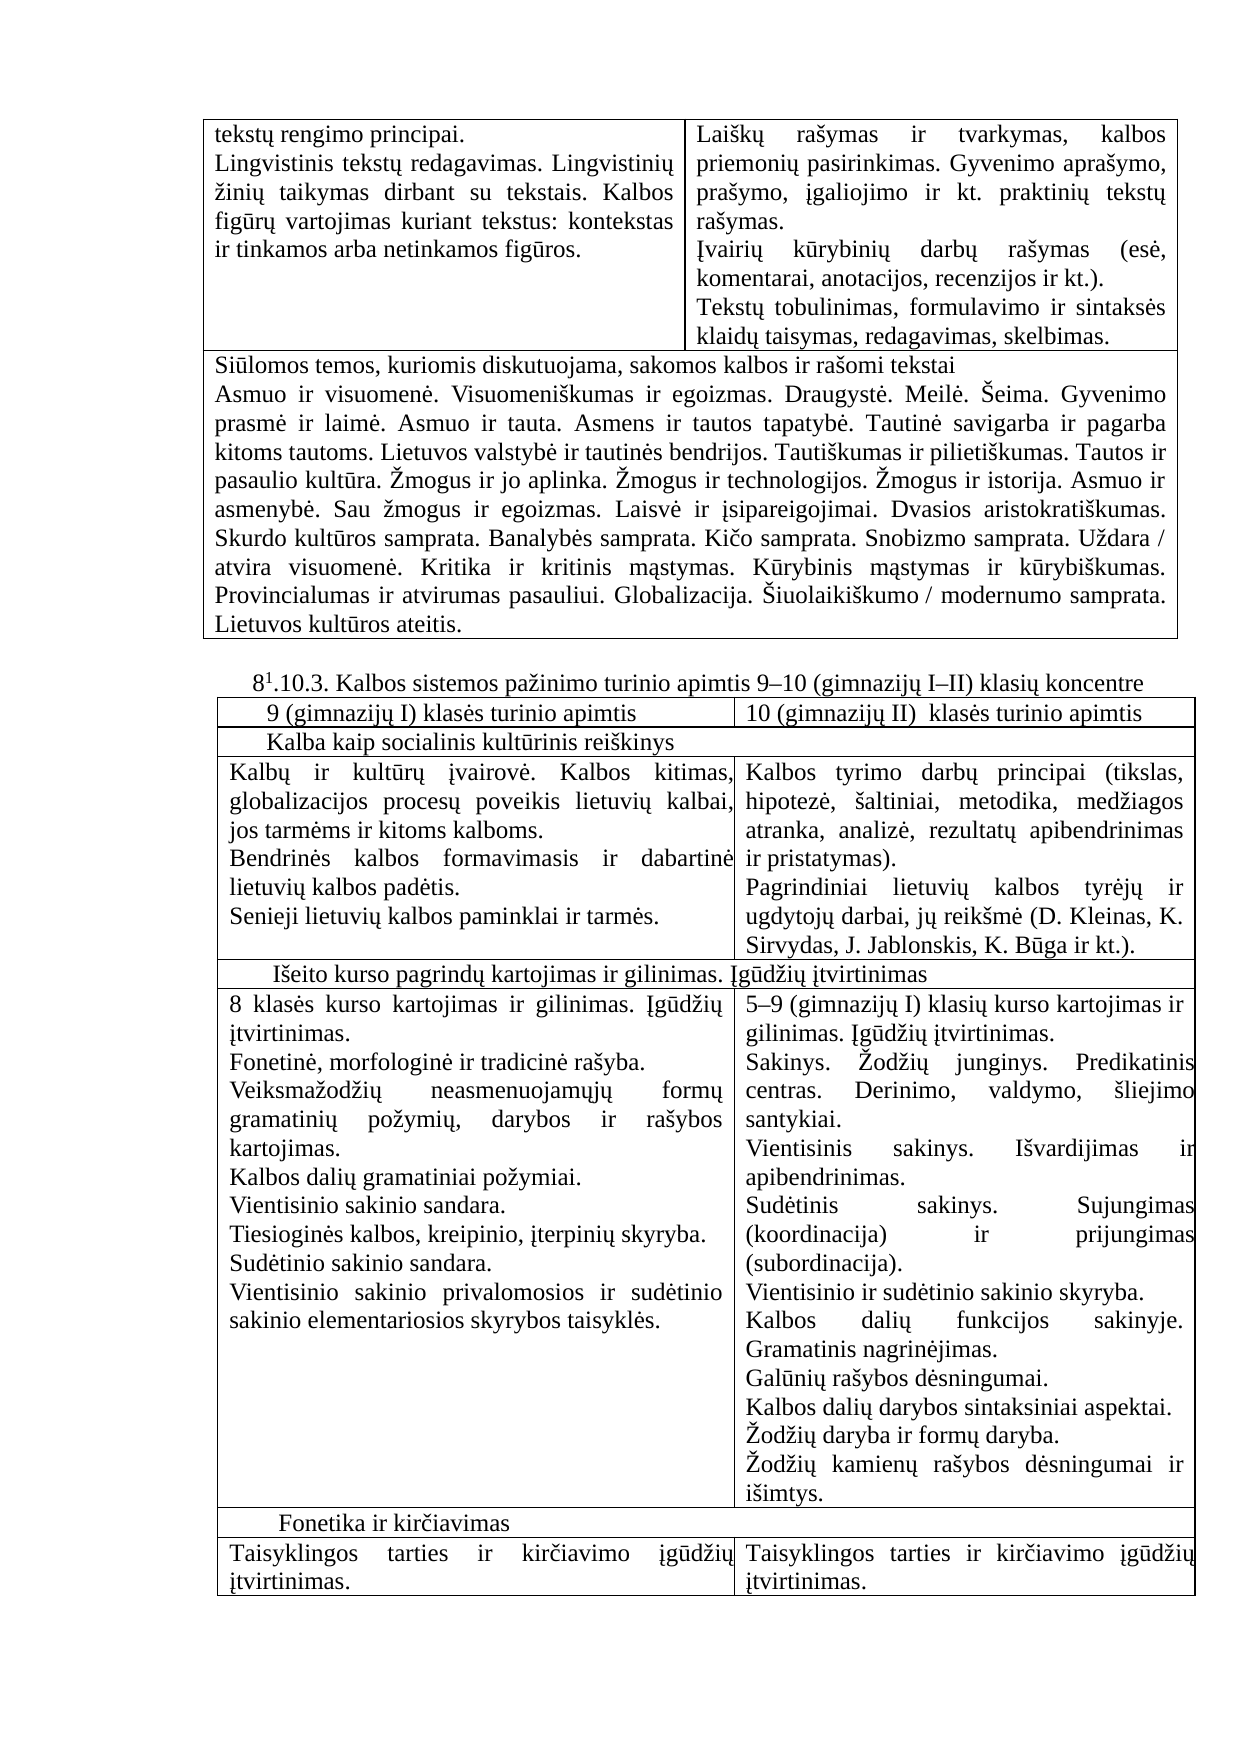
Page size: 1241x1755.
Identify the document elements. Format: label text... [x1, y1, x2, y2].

table_cell Fonetika ir kirčiavimas [218, 1508, 1194, 1537]
table_cell Siūlomos temos, kuriomis diskutuojama, sakomos kalbos ir rašomi tekstai Asmuo ir visuomenė. Visuomeniškumas ir egoizmas. Draugystė. Meilė. Šeima. Gyvenimo prasmė ir laimė. Asmuo ir tauta. Asmens ir tautos tapatybė. Tautinė savigarba ir pagarba kitoms tautoms. Lietuvos valstybė ir tautinės bendrijos. Tautiškumas ir pilietiškumas. Tautos ir pasaulio kultūra. Žmogus ir jo aplinka. Žmogus ir technologijos. Žmogus ir istorija. Asmuo ir asmenybė. Sau žmogus ir egoizmas. Laisvė ir įsipareigojimai. Dvasios aristokratiškumas. Skurdo kultūros samprata. Banalybės samprata. Kičo samprata. Snobizmo samprata. Uždara / atvira visuomenė. Kritika ir kritinis mąstymas. Kūrybinis mąstymas ir kūrybiškumas. Provincialumas ir atvirumas pasauliui. Globalizacija. Šiuolaikiškumo / modernumo samprata. Lietuvos kultūros ateitis. [204, 351, 1177, 638]
table_cell Išeito kurso pagrindų kartojimas ir gilinimas. Įgūdžių įtvirtinimas [218, 960, 1194, 988]
table_header 9 (gimnazijų I) klasės turinio apimtis [218, 698, 734, 726]
table_cell Taisyklingos tarties ir kirčiavimo įgūdžių įtvirtinimas. [735, 1538, 1194, 1595]
table_cell tekstų rengimo principai. Lingvistinis tekstų redagavimas. Lingvistinių žinių taikymas dirbant su tekstais. Kalbos figūrų vartojimas kuriant tekstus: kontekstas ir tinkamos arba netinkamos figūros. [204, 120, 684, 349]
table_cell Kalbų ir kultūrų įvairovė. Kalbos kitimas, globalizacijos procesų poveikis lietuvių kalbai, jos tarmėms ir kitoms kalboms. Bendrinės kalbos formavimasis ir dabartinė lietuvių kalbos padėtis. Senieji lietuvių kalbos paminklai ir tarmės. [218, 757, 734, 958]
table_cell 5–9 (gimnazijų I) klasių kurso kartojimas ir gilinimas. Įgūdžių įtvirtinimas. Sakinys. Žodžių junginys. Predikatinis centras. Derinimo, valdymo, šliejimo santykiai. Vientisinis sakinys. Išvardijimas ir apibendrinimas. Sudėtinis sakinys. Sujungimas (koordinacija) ir prijungimas (subordinacija). Vientisinio ir sudėtinio sakinio skyryba. Kalbos dalių funkcijos sakinyje. Gramatinis nagrinėjimas. Galūnių rašybos dėsningumai. Kalbos dalių darybos sintaksiniai aspektai. Žodžių daryba ir formų daryba. Žodžių kamienų rašybos dėsningumai ir išimtys. [735, 989, 1194, 1507]
table_cell Kalbos tyrimo darbų principai (tikslas, hipotezė, šaltiniai, metodika, medžiagos atranka, analizė, rezultatų apibendrinimas ir pristatymas). Pagrindiniai lietuvių kalbos tyrėjų ir ugdytojų darbai, jų reikšmė (D. Kleinas, K. Sirvydas, J. Jablonskis, K. Būga ir kt.). [735, 757, 1194, 958]
table_cell Laiškų rašymas ir tvarkymas, kalbos priemonių pasirinkimas. Gyvenimo aprašymo, prašymo, įgaliojimo ir kt. praktinių tekstų rašymas. Įvairių kūrybinių darbų rašymas (esė, komentarai, anotacijos, recenzijos ir kt.). Tekstų tobulinimas, formulavimo ir sintaksės klaidų taisymas, redagavimas, skelbimas. [686, 120, 1177, 349]
table_cell Kalba kaip socialinis kultūrinis reiškinys [218, 728, 1194, 756]
table_cell 8 klasės kurso kartojimas ir gilinimas. Įgūdžių įtvirtinimas. Fonetinė, morfologinė ir tradicinė rašyba. Veiksmažodžių neasmenuojamųjų formų gramatinių požymių, darybos ir rašybos kartojimas. Kalbos dalių gramatiniai požymiai. Vientisinio sakinio sandara. Tiesioginės kalbos, kreipinio, įterpinių skyryba. Sudėtinio sakinio sandara. Vientisinio sakinio privalomosios ir sudėtinio sakinio elementariosios skyrybos taisyklės. [218, 989, 734, 1507]
table_header 10 (gimnazijų II) klasės turinio apimtis [735, 698, 1194, 726]
table_cell Taisyklingos tarties ir kirčiavimo įgūdžių įtvirtinimas. [218, 1538, 734, 1595]
text 81.10.3. Kalbos sistemos pažinimo turinio apimtis 9–10 (gimnazijų I–II) klasių koncentre [177, 668, 1182, 697]
